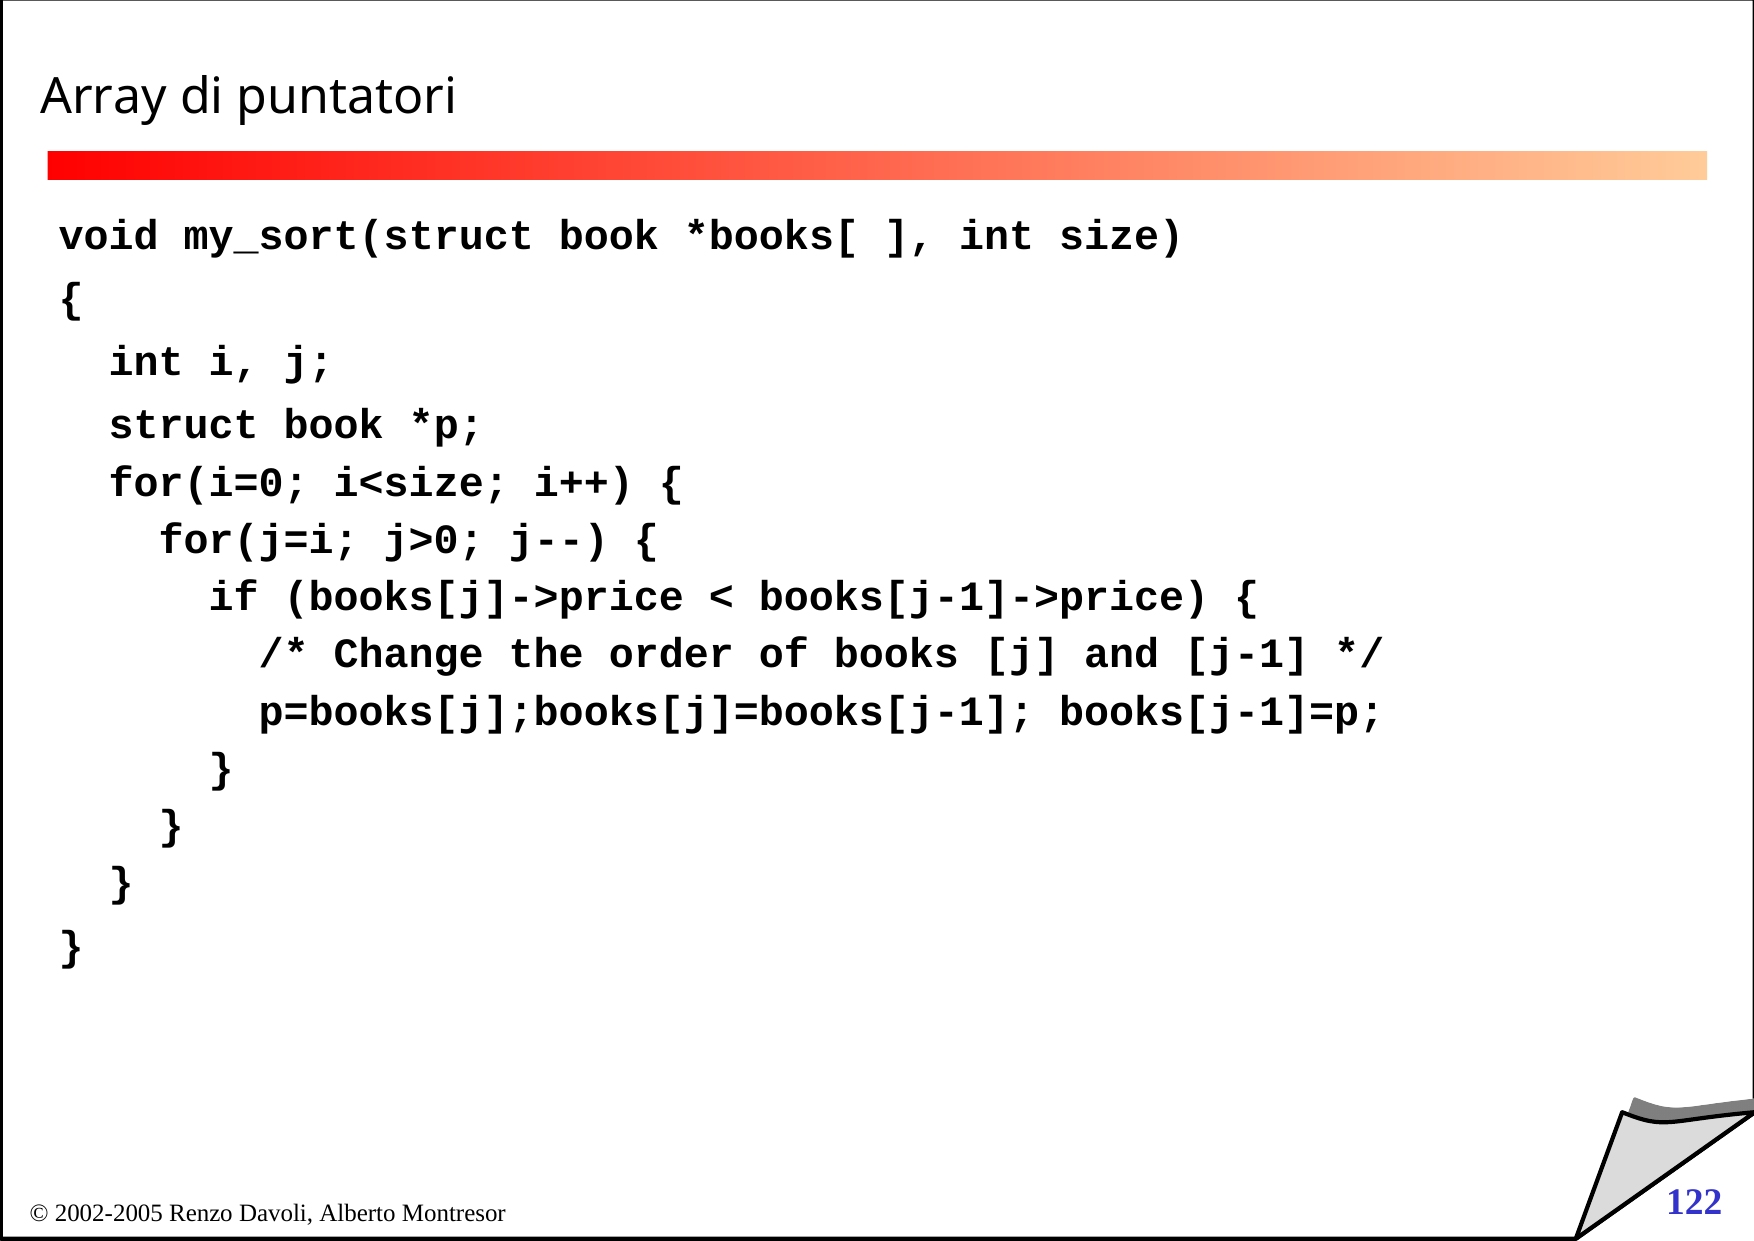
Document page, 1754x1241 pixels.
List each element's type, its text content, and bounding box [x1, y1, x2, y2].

list void my_sort(struct book *books[ ], int size) { int i, j; struct book *p; for(i=0; i<size; i++) { for(j=i; j>0; j--) { if (books[j]->price < books[j-1]->price) { /* Change the order of books [j] and [j-1] */ p=books[j];books[j]=books[j-1]; books[j-1]=p; } } } } [58, 206, 1696, 1052]
title Array di puntatori [40, 49, 1714, 144]
text_box main [750, 151, 754, 179]
